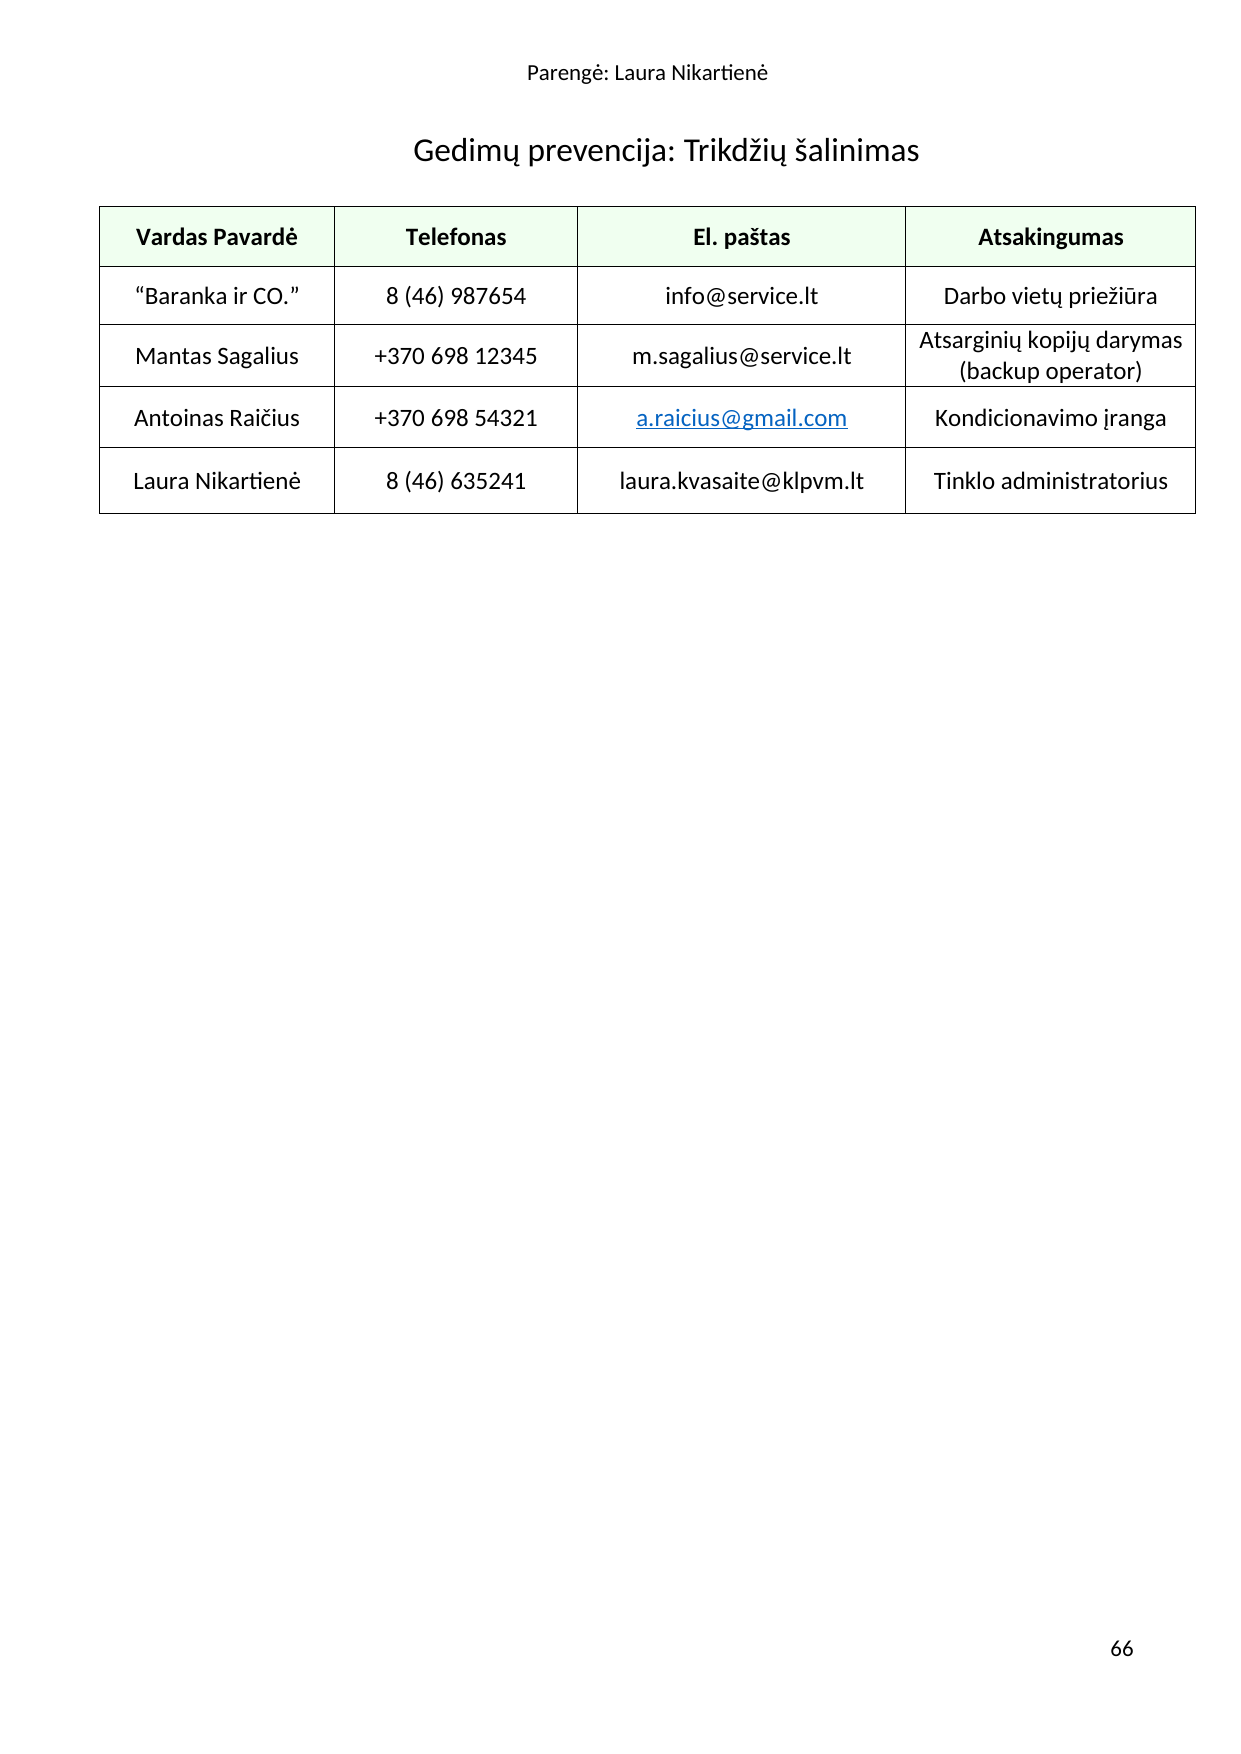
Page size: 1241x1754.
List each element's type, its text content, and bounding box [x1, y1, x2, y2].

table_cell “Baranka ir CO.” [100, 267, 334, 324]
table_header Telefonas [335, 207, 577, 266]
table_cell Tinklo administratorius [906, 448, 1195, 513]
table_header El. paštas [578, 207, 905, 266]
table_header Atsakingumas [906, 207, 1195, 266]
table_cell 8 (46) 635241 [335, 448, 577, 513]
table_cell info@service.lt [578, 267, 905, 324]
table_cell Antoinas Raičius [100, 387, 334, 447]
table_cell Kondicionavimo įranga [906, 387, 1195, 447]
table_header Vardas Pavardė [100, 207, 334, 266]
table_cell Laura Nikartienė [100, 448, 334, 513]
table_cell 8 (46) 987654 [335, 267, 577, 324]
table_cell Mantas Sagalius [100, 325, 334, 386]
table_cell a.raicius@gmail.com [578, 387, 905, 447]
table_cell laura.kvasaite@klpvm.lt [578, 448, 905, 513]
table_cell Atsarginių kopijų darymas (backup operator) [906, 325, 1195, 386]
list Gedimų prevencija: Trikdžių šalinimas [150, 128, 1183, 169]
table_cell Darbo vietų priežiūra [906, 267, 1195, 324]
table_cell m.sagalius@service.lt [578, 325, 905, 386]
table_cell +370 698 54321 [335, 387, 577, 447]
table_cell +370 698 12345 [335, 325, 577, 386]
